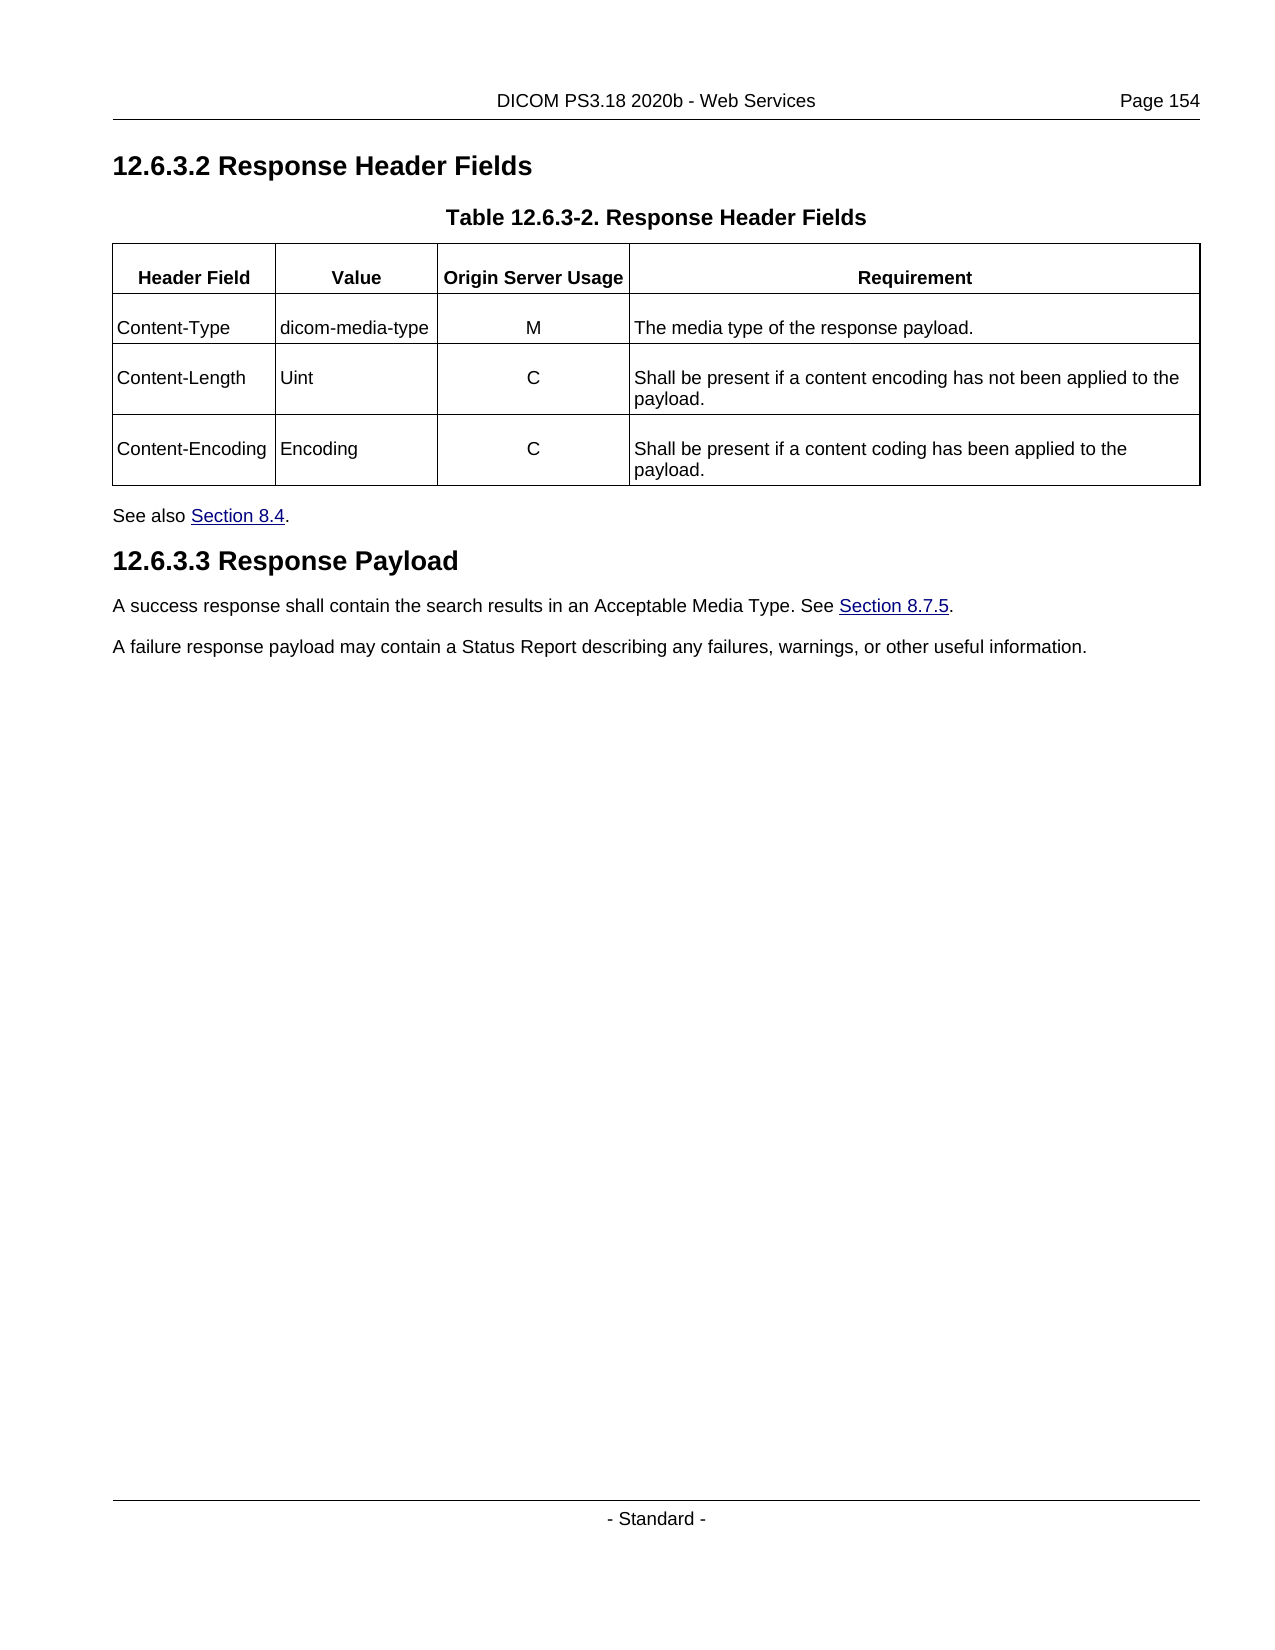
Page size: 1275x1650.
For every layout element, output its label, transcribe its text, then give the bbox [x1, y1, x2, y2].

text A failure response payload may contain a Status Report describing any failures, warnings, or other useful information. [112, 635, 1200, 657]
table_cell dicom-media-type [276, 294, 437, 342]
table_cell Content-Encoding [113, 415, 275, 485]
table_cell C [438, 344, 629, 414]
table_cell The media type of the response payload. [630, 294, 1199, 342]
text A success response shall contain the search results in an Acceptable Media Type. See Section 8.7.5. [112, 595, 1200, 617]
table_cell M [438, 294, 629, 342]
text Table 12.6.3-2. Response Header Fields [112, 204, 1200, 229]
table_cell Content-Type [113, 294, 275, 342]
text 12.6.3.2 Response Header Fields [112, 150, 1200, 181]
table_cell Encoding [276, 415, 437, 485]
text 12.6.3.3 Response Payload [112, 545, 1200, 576]
table_header Value [276, 244, 437, 293]
table_cell Shall be present if a content coding has been applied to the payload. [630, 415, 1199, 485]
table_cell C [438, 415, 629, 485]
table_cell Content-Length [113, 344, 275, 414]
table_cell Shall be present if a content encoding has not been applied to the payload. [630, 344, 1199, 414]
table_cell Uint [276, 344, 437, 414]
table_header Header Field [113, 244, 275, 293]
text See also Section 8.4. [112, 505, 1200, 526]
table_header Origin Server Usage [438, 244, 629, 293]
table_header Requirement [630, 244, 1199, 293]
